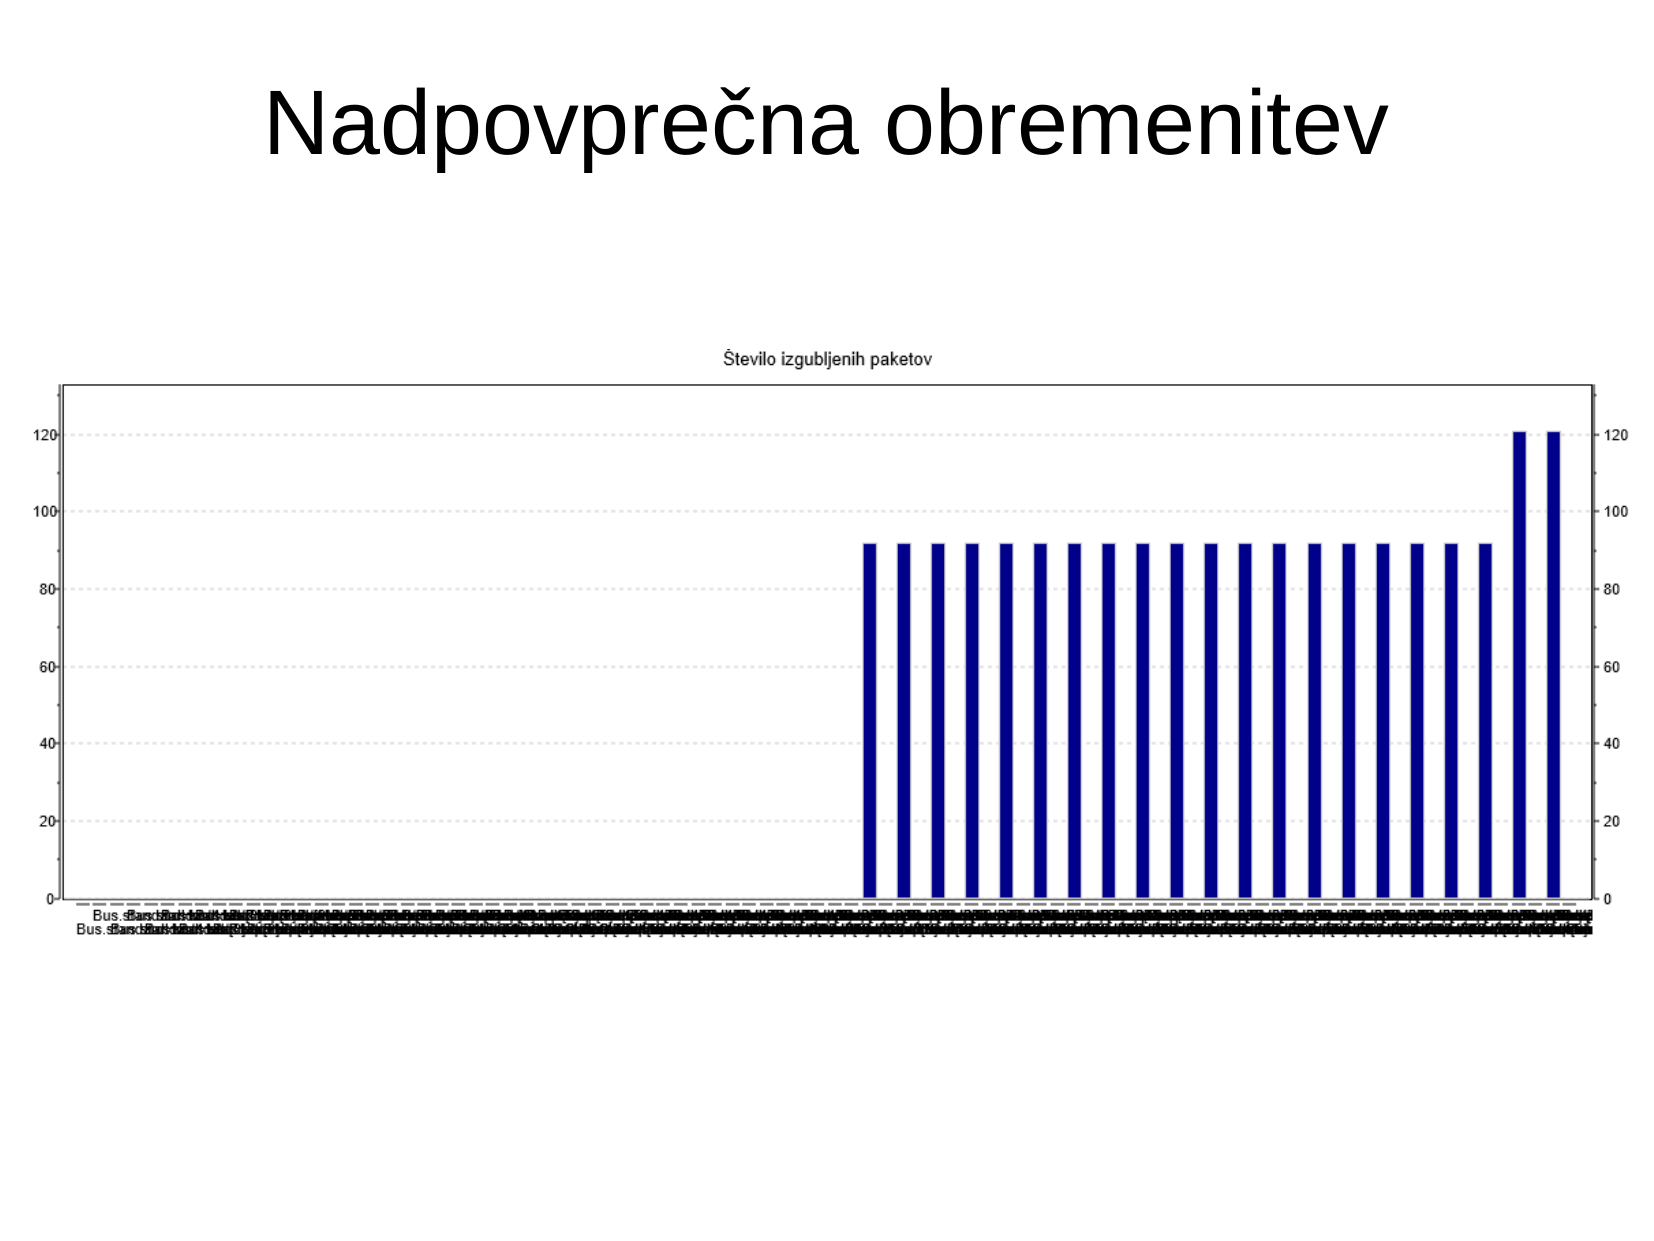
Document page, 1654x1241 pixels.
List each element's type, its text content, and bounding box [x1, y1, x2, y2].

title Nadpovprečna obremenitev [82, 47, 1571, 189]
picture [19, 349, 1635, 1241]
